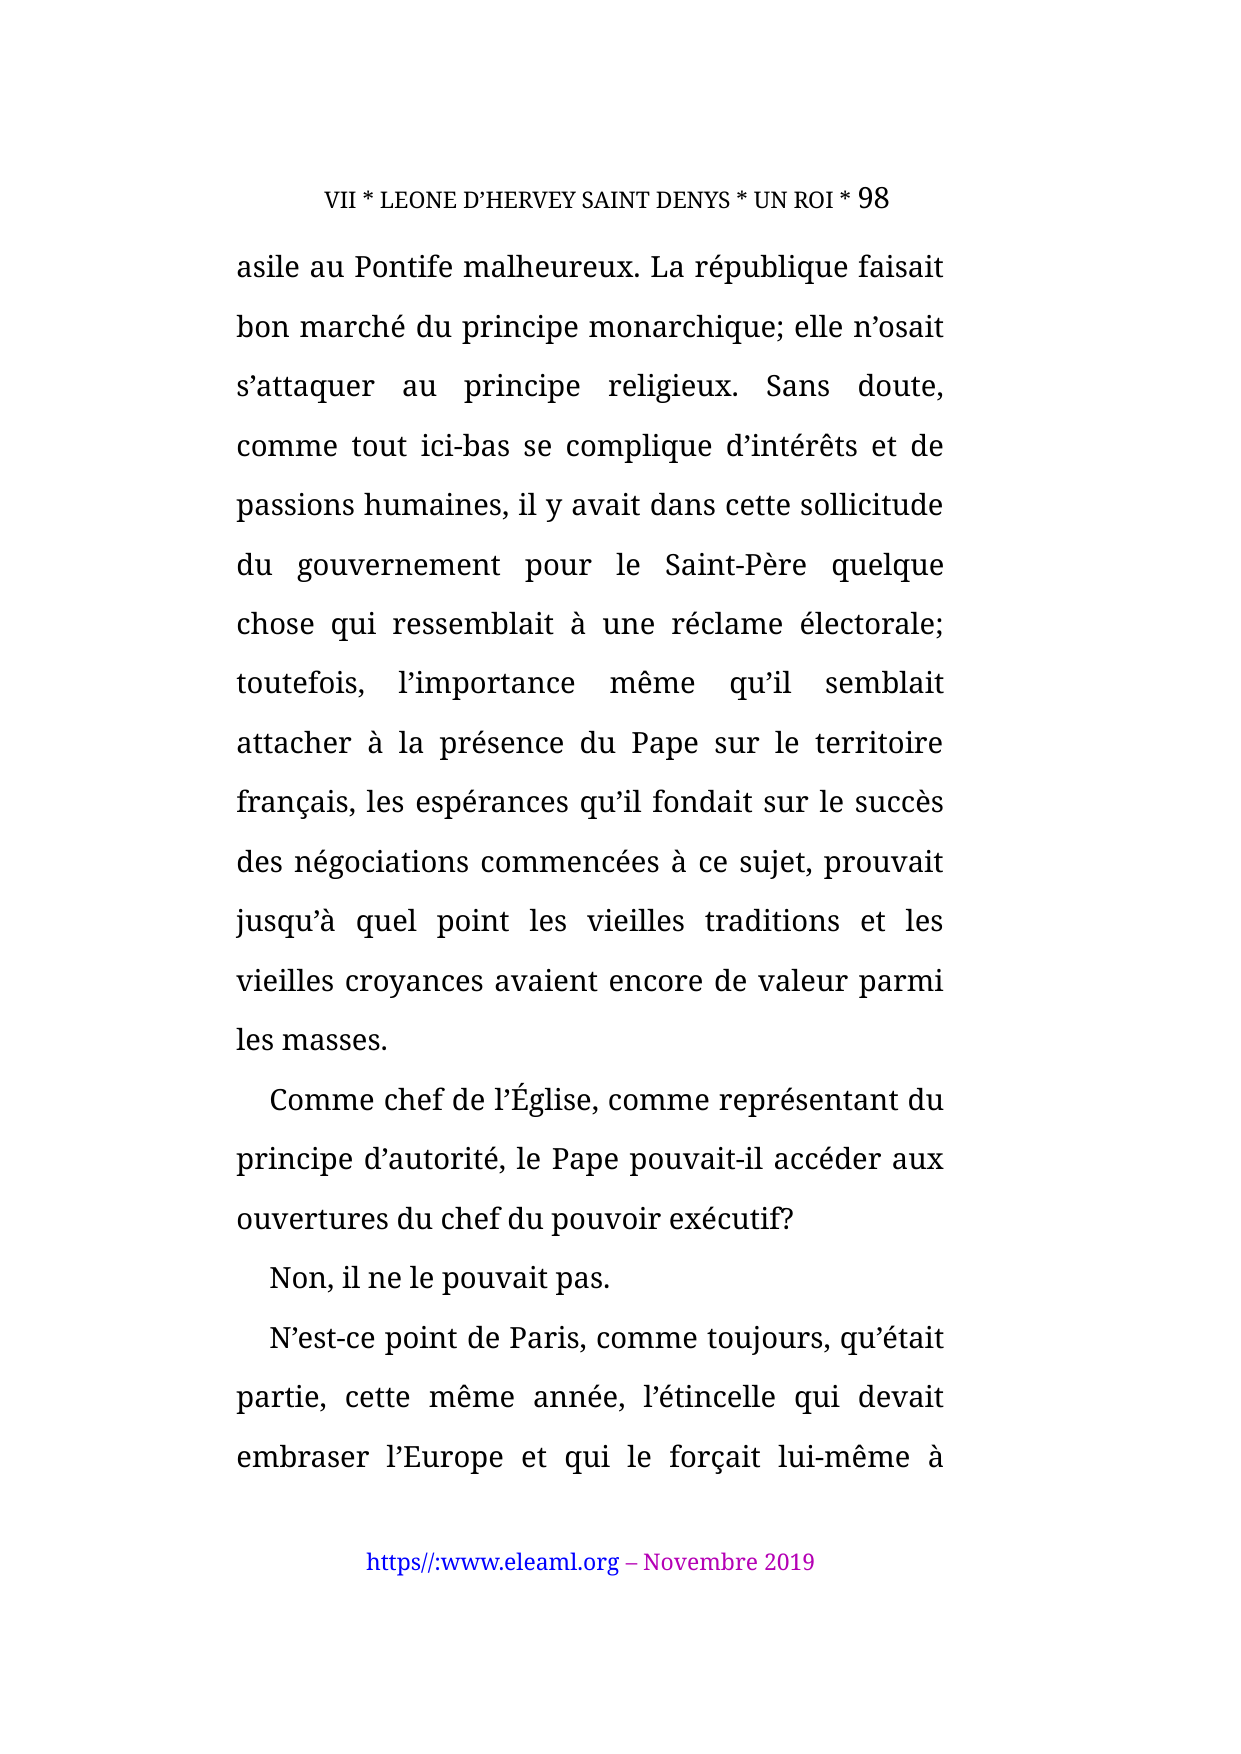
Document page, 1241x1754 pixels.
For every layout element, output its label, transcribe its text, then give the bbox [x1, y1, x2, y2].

text N’est-ce point de Paris, comme toujours, qu’était partie, cette même année, l’étincelle qui devait embraser l’Europe et qui le forçait lui-même à [236, 1317, 945, 1476]
text asile au Pontife malheureux. La république faisait bon marché du principe monarchique; elle n’osait s’attaquer au principe religieux. Sans doute, comme tout ici-bas se complique d’intérêts et de passions humaines, il y avait dans cette sollicitude du gouvernement pour le Saint-Père quelque chose qui ressemblait à une réclame électorale; toutefois, l’importance même qu’il semblait attacher à la présence du Pape sur le territoire français, les espérances qu’il fondait sur le succès des négociations commencées à ce sujet, prouvait jusqu’à quel point les vieilles traditions et les vieilles croyances avaient encore de valeur parmi les masses. [236, 246, 945, 1059]
text Non, il ne le pouvait pas. [236, 1257, 945, 1297]
text Comme chef de l’Église, comme représentant du principe d’autorité, le Pape pouvait-il accéder aux ouvertures du chef du pouvoir exécutif? [236, 1079, 945, 1238]
